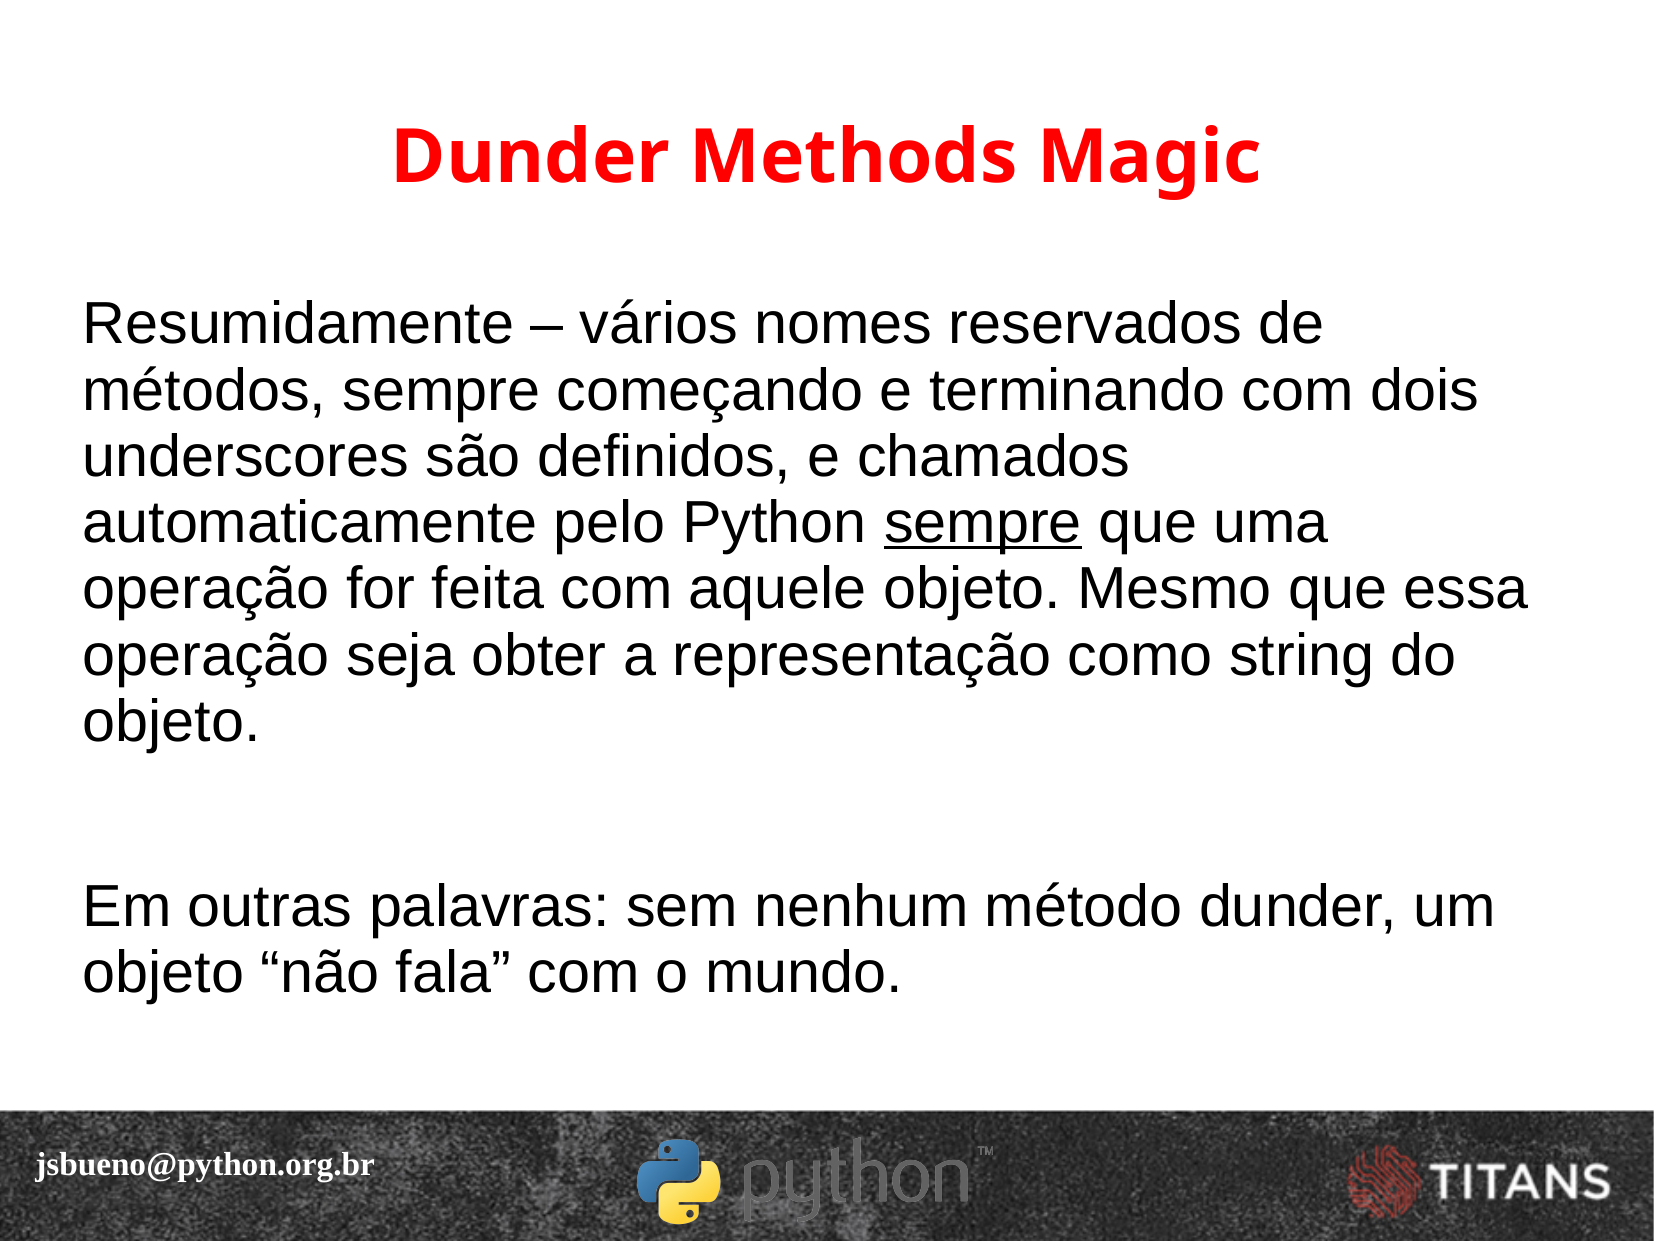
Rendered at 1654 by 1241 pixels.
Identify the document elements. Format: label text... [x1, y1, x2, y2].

title Dunder Methods Magic [82, 49, 1571, 257]
picture [0, 1110, 1654, 1241]
list Resumidamente – vários nomes reservados de métodos, sempre começando e terminando com dois underscores são definidos, e chamados automaticamente pelo Python sempre que uma operação for feita com aquele objeto. Mesmo que essa operação seja obter a representação como string do objeto. Em outras palavras: sem nenhum método dunder, um objeto “não fala” com o mundo. [82, 290, 1571, 1010]
